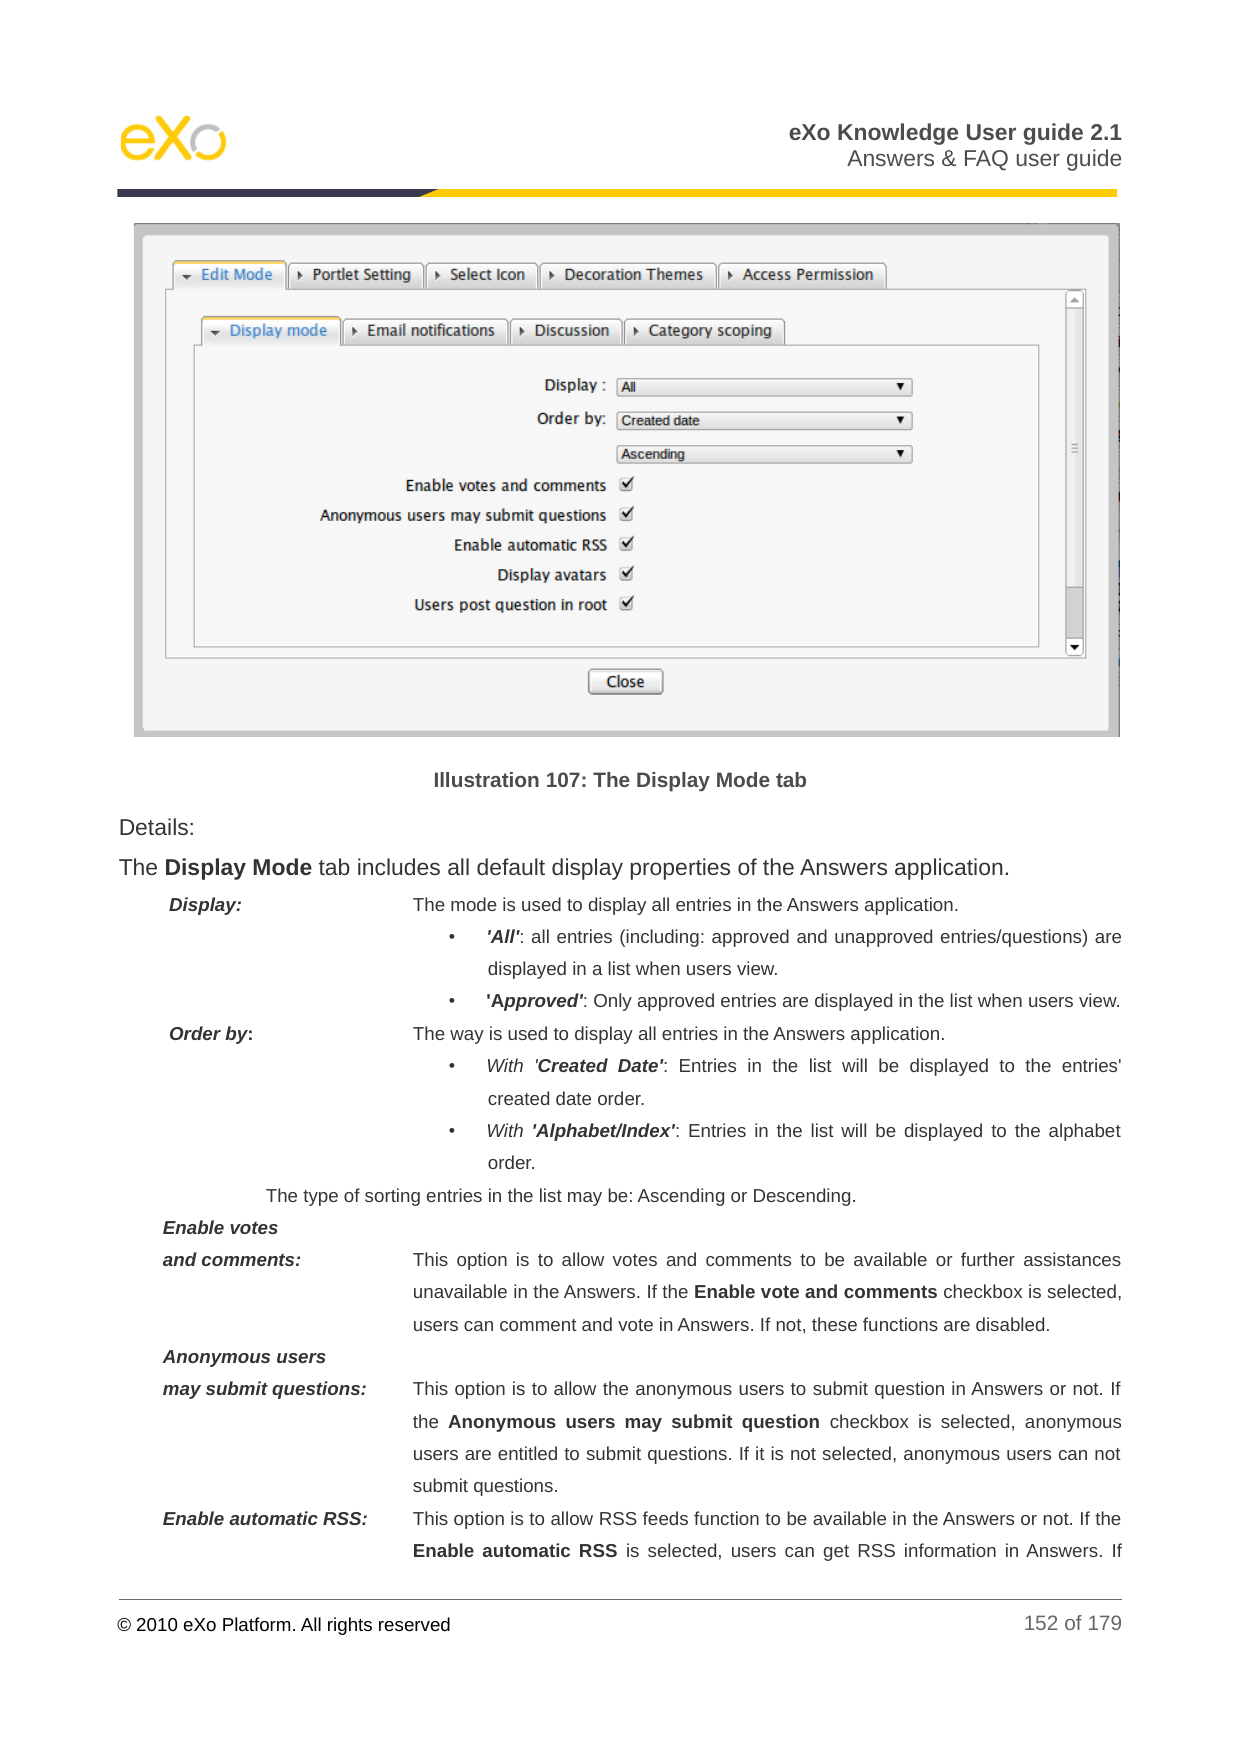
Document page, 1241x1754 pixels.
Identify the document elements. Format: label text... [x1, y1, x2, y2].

text Enable automatic RSS: This option is to allow RSS feeds function to be available in the Answers or not. If the Enable automatic RSS is selected, users can get RSS information in Answers. If [163, 1507, 1122, 1561]
text Illustration 107: The Display Mode tab [127, 737, 1113, 792]
list With 'Alphabet/Index': Entries in the list will be displayed to the alphabet order. [449, 1120, 1122, 1174]
list With 'Created Date': Entries in the list will be displayed to the entries' created date order. [449, 1055, 1122, 1109]
list 'Approved': Only approved entries are displayed in the list when users view. [449, 990, 1122, 1012]
text Display: The mode is used to display all entries in the Answers application. [169, 893, 1122, 915]
text Anonymous users [163, 1346, 1122, 1367]
text Enable votes [163, 1217, 1122, 1238]
text may submit questions: This option is to allow the anonymous users to submit question in Answers or not. If the Anonymous users may submit question checkbox is selected, anonymous users are entitled to submit questions. If it is not selected, anonymous users can not submit questions. [163, 1378, 1122, 1497]
text and comments: This option is to allow votes and comments to be available or further assistances unavailable in the Answers. If the Enable vote and comments checkbox is selected, users can comment and vote in Answers. If not, these functions are disabled. [163, 1249, 1122, 1335]
text The Display Mode tab includes all default display properties of the Answers application. [118, 854, 1122, 880]
picture [120, 115, 227, 161]
text Details: [118, 737, 1122, 841]
text Order by: The way is used to display all entries in the Answers application. [169, 1023, 1122, 1044]
text The type of sorting entries in the list may be: Ascending or Descending. [16, 1184, 1122, 1206]
picture [117, 189, 1118, 197]
list 'All': all entries (including: approved and unapproved entries/questions) are displayed in a list when users view. [449, 926, 1122, 979]
picture [133, 223, 1120, 737]
